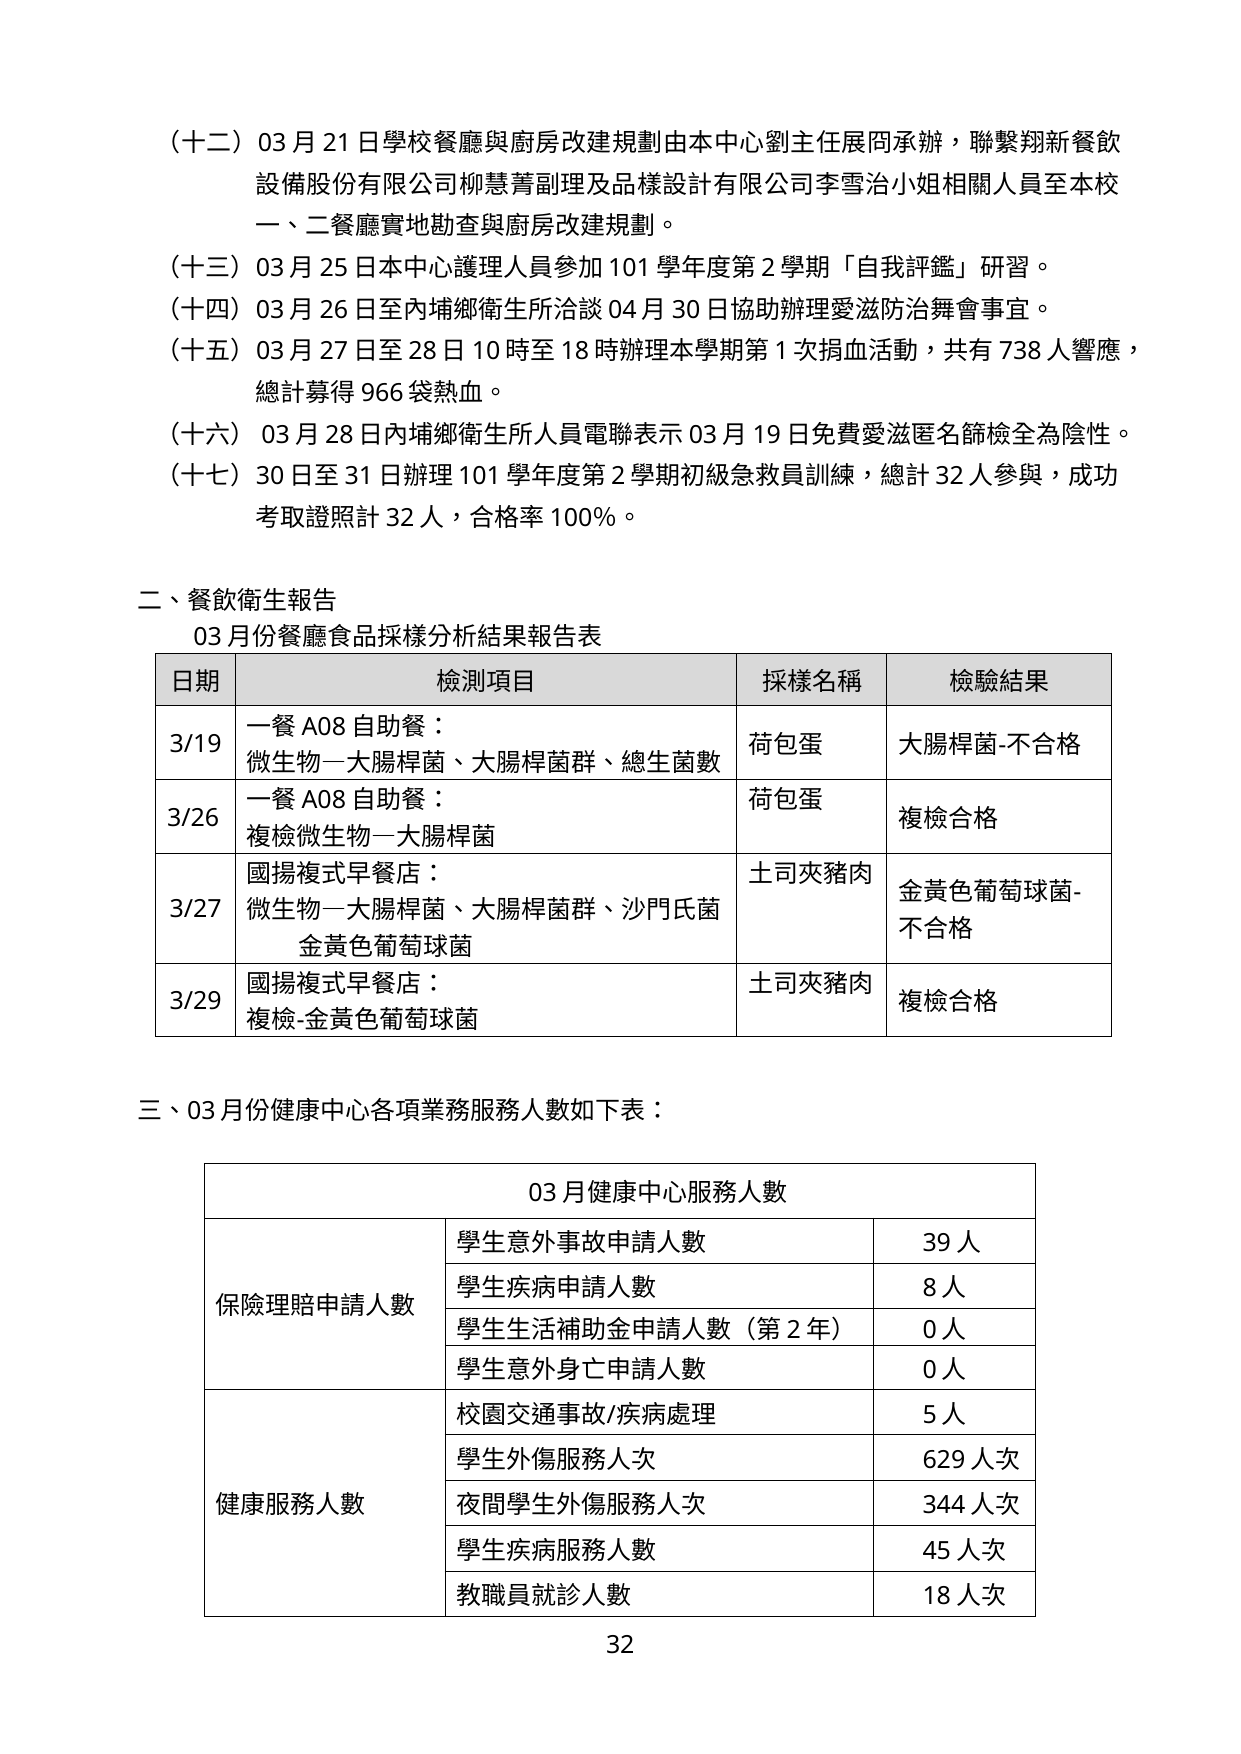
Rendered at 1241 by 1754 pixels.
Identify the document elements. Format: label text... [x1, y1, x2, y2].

table_header 檢測項目 [236, 654, 736, 705]
text （十三）03月25日本中心護理人員參加101學年度第2學期「自我評鑑」研習。 [156, 243, 1122, 285]
table_cell 複檢合格 [887, 780, 1111, 853]
table_cell 0人 [874, 1346, 1035, 1389]
text 二、餐飲衛生報告 [137, 581, 1122, 617]
text （十六） 03月28日內埔鄉衛生所人員電聯表示03月19日免費愛滋匿名篩檢全為陰性。 [156, 410, 1122, 451]
table_cell 629人次 [874, 1435, 1035, 1480]
table_cell 5人 [874, 1390, 1035, 1434]
table_cell 一餐A08自助餐： 複檢微生物—大腸桿菌 [236, 780, 736, 853]
table_cell 國揚複式早餐店： 微生物—大腸桿菌、大腸桿菌群、沙門氏菌 金黃色葡萄球菌 [236, 854, 736, 962]
text 三、03月份健康中心各項業務服務人數如下表： [137, 1083, 1122, 1129]
table_cell 3/19 [156, 706, 235, 779]
table_cell 0人 [874, 1309, 1035, 1345]
text （十七）30日至31日辦理101學年度第2學期初級急救員訓練，總計32人參與，成功考取證照計32人，合格率100％。 [156, 451, 1122, 535]
table_cell 學生意外事故申請人數 [446, 1219, 873, 1263]
table_cell 18人次 [874, 1572, 1035, 1616]
table_header 日期 [156, 654, 235, 705]
text 03月份餐廳食品採樣分析結果報告表 [193, 617, 1122, 653]
table_cell 學生疾病申請人數 [446, 1264, 873, 1308]
table_cell 學生意外身亡申請人數 [446, 1346, 873, 1389]
table_cell 荷包蛋 [737, 780, 886, 853]
table_cell 344人次 [874, 1481, 1035, 1525]
table_cell 夜間學生外傷服務人次 [446, 1481, 873, 1525]
table_cell 3/29 [156, 964, 235, 1036]
table_cell 校園交通事故/疾病處理 [446, 1390, 873, 1434]
text （十四）03月26日至內埔鄉衛生所洽談04月30日協助辦理愛滋防治舞會事宜。 [156, 285, 1122, 326]
table_cell 健康服務人數 [205, 1390, 445, 1616]
table_cell 複檢合格 [887, 964, 1111, 1036]
table_header 採樣名稱 [737, 654, 886, 705]
table_cell 荷包蛋 [737, 706, 886, 779]
table_cell 3/26 [156, 780, 235, 853]
table_cell 學生疾病服務人數 [446, 1526, 873, 1571]
text （十五）03月27日至28日10時至18時辦理本學期第1次捐血活動，共有738人響應，總計募得966袋熱血。 [156, 326, 1122, 410]
table_cell 教職員就診人數 [446, 1572, 873, 1616]
table_cell 土司夾豬肉 [737, 854, 886, 962]
text （十二）03月21日學校餐廳與廚房改建規劃由本中心劉主任展冏承辦，聯繫翔新餐飲設備股份有限公司柳慧菁副理及品樣設計有限公司李雪治小姐相關人員至本校一、二餐廳實地勘查與廚房改建規劃。 [156, 118, 1122, 243]
table_cell 保險理賠申請人數 [205, 1219, 445, 1389]
table_cell 金黃色葡萄球菌-不合格 [887, 854, 1111, 962]
table_cell 學生外傷服務人次 [446, 1435, 873, 1480]
table_header 03月健康中心服務人數 [205, 1164, 1035, 1217]
table_cell 39人 [874, 1219, 1035, 1263]
table_cell 國揚複式早餐店： 複檢-金黃色葡萄球菌 [236, 964, 736, 1036]
table_cell 45人次 [874, 1526, 1035, 1571]
table_header 檢驗結果 [887, 654, 1111, 705]
table_cell 學生生活補助金申請人數（第2年） [446, 1309, 873, 1345]
table_cell 土司夾豬肉 [737, 964, 886, 1036]
table_cell 一餐A08自助餐： 微生物—大腸桿菌、大腸桿菌群、總生菌數 [236, 706, 736, 779]
table_cell 8人 [874, 1264, 1035, 1308]
table_cell 3/27 [156, 854, 235, 962]
table_cell 大腸桿菌-不合格 [887, 706, 1111, 779]
